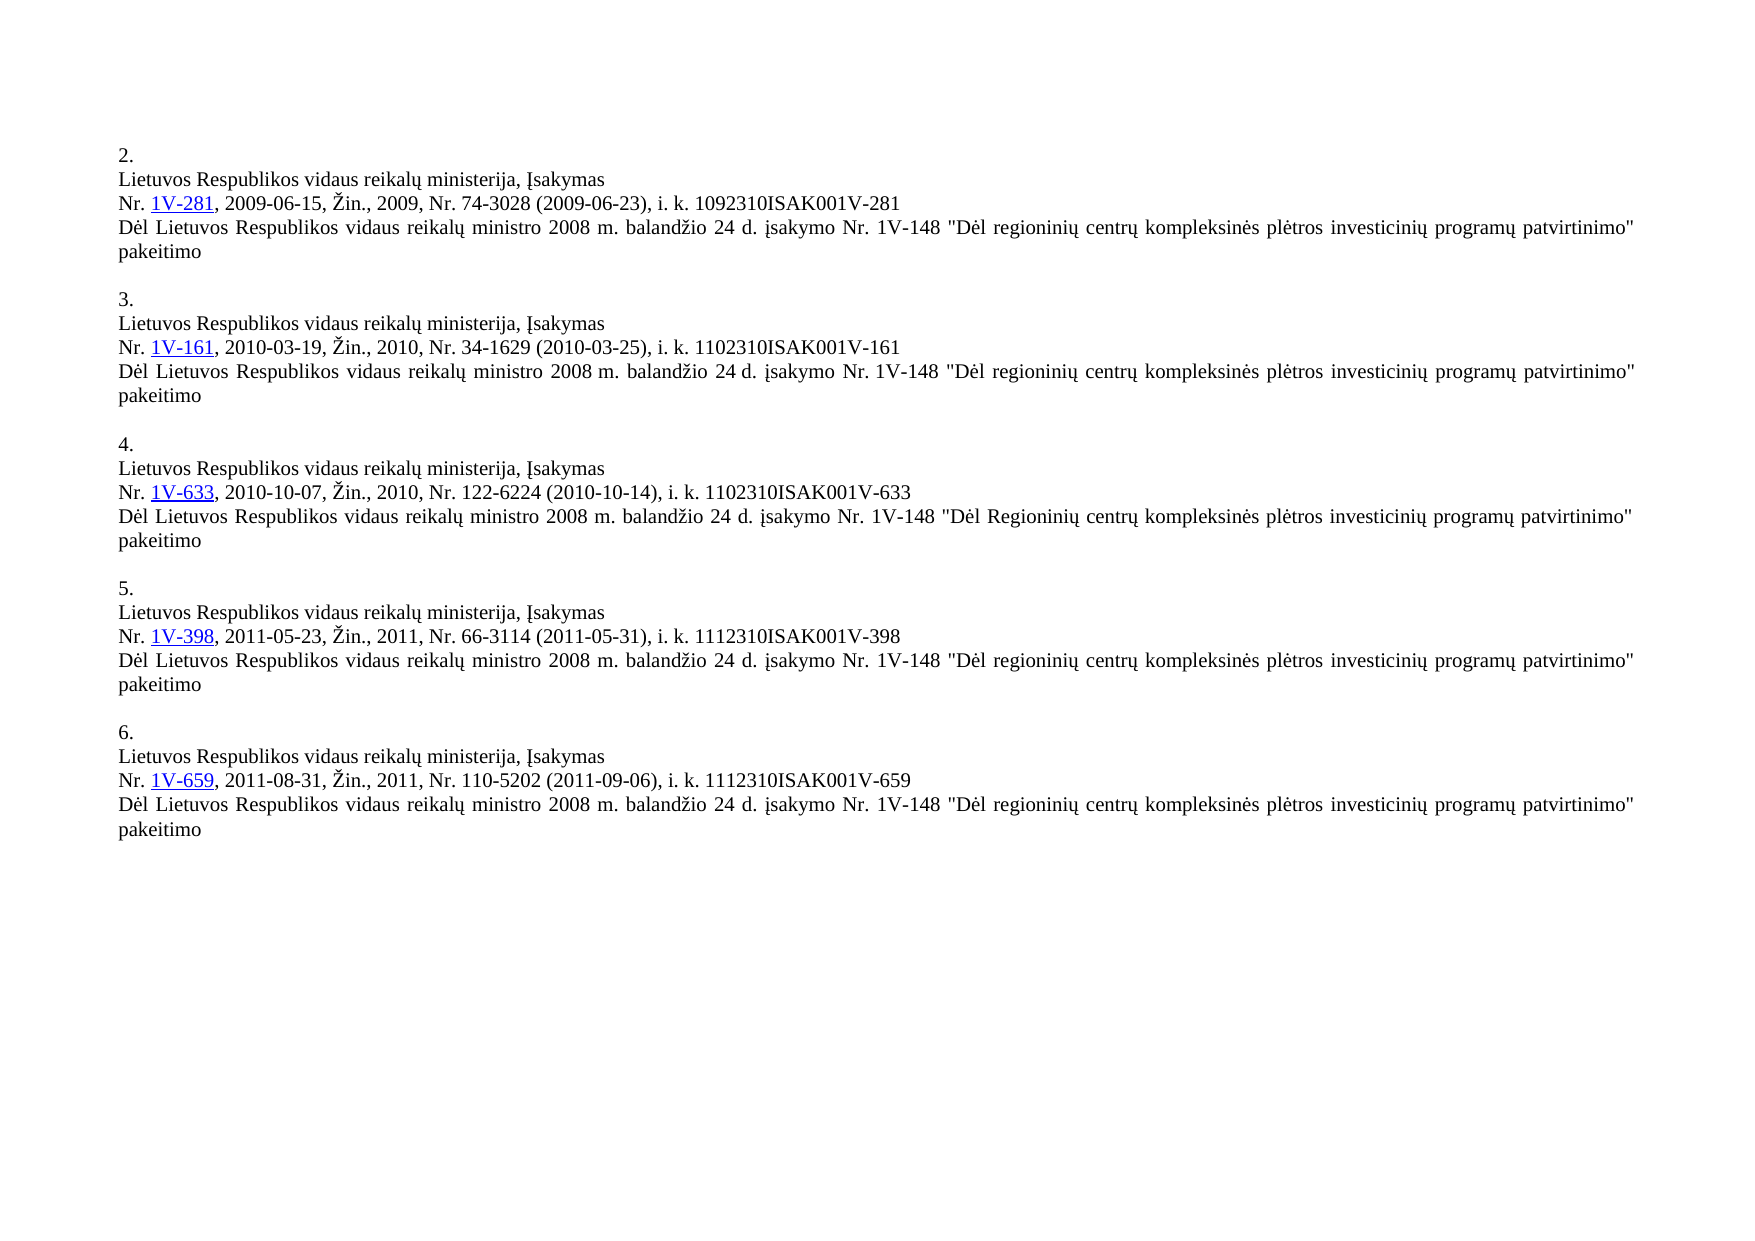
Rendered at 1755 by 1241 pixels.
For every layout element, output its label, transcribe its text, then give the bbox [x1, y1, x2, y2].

text 2. [118, 143, 1636, 167]
text Lietuvos Respublikos vidaus reikalų ministerija, Įsakymas [118, 600, 1636, 624]
text 3. [118, 287, 1636, 311]
text Nr. 1V-398, 2011-05-23, Žin., 2011, Nr. 66-3114 (2011-05-31), i. k. 1112310ISAK001V-398 [118, 624, 1636, 648]
text Dėl Lietuvos Respublikos vidaus reikalų ministro 2008 m. balandžio 24 d. įsakymo Nr. 1V-148 "Dėl regioninių centrų kompleksinės plėtros investicinių programų patvirtinimo" pakeitimo [118, 648, 1636, 696]
text Nr. 1V-281, 2009-06-15, Žin., 2009, Nr. 74-3028 (2009-06-23), i. k. 1092310ISAK001V-281 [118, 191, 1636, 215]
text Dėl Lietuvos Respublikos vidaus reikalų ministro 2008 m. balandžio 24 d. įsakymo Nr. 1V-148 "Dėl regioninių centrų kompleksinės plėtros investicinių programų patvirtinimo" pakeitimo [118, 792, 1636, 841]
text Dėl Lietuvos Respublikos vidaus reikalų ministro 2008 m. balandžio 24 d. įsakymo Nr. 1V-148 "Dėl regioninių centrų kompleksinės plėtros investicinių programų patvirtinimo" pakeitimo [118, 215, 1636, 263]
text Nr. 1V-161, 2010-03-19, Žin., 2010, Nr. 34-1629 (2010-03-25), i. k. 1102310ISAK001V-161 [118, 335, 1636, 359]
text Nr. 1V-659, 2011-08-31, Žin., 2011, Nr. 110-5202 (2011-09-06), i. k. 1112310ISAK001V-659 [118, 768, 1636, 792]
text Lietuvos Respublikos vidaus reikalų ministerija, Įsakymas [118, 167, 1636, 191]
text Lietuvos Respublikos vidaus reikalų ministerija, Įsakymas [118, 744, 1636, 768]
text Lietuvos Respublikos vidaus reikalų ministerija, Įsakymas [118, 456, 1636, 479]
text 5. [118, 576, 1636, 600]
text Lietuvos Respublikos vidaus reikalų ministerija, Įsakymas [118, 311, 1636, 335]
text 4. [118, 431, 1636, 456]
text Nr. 1V-633, 2010-10-07, Žin., 2010, Nr. 122-6224 (2010-10-14), i. k. 1102310ISAK001V-633 [118, 479, 1636, 504]
text Dėl Lietuvos Respublikos vidaus reikalų ministro 2008 m. balandžio 24 d. įsakymo Nr. 1V-148 "Dėl Regioninių centrų kompleksinės plėtros investicinių programų patvirtinimo" pakeitimo [118, 504, 1636, 552]
text Dėl Lietuvos Respublikos vidaus reikalų ministro 2008 m. balandžio 24 d. įsakymo Nr. 1V-148 "Dėl regioninių centrų kompleksinės plėtros investicinių programų patvirtinimo" pakeitimo [118, 359, 1636, 407]
text 6. [118, 720, 1636, 744]
